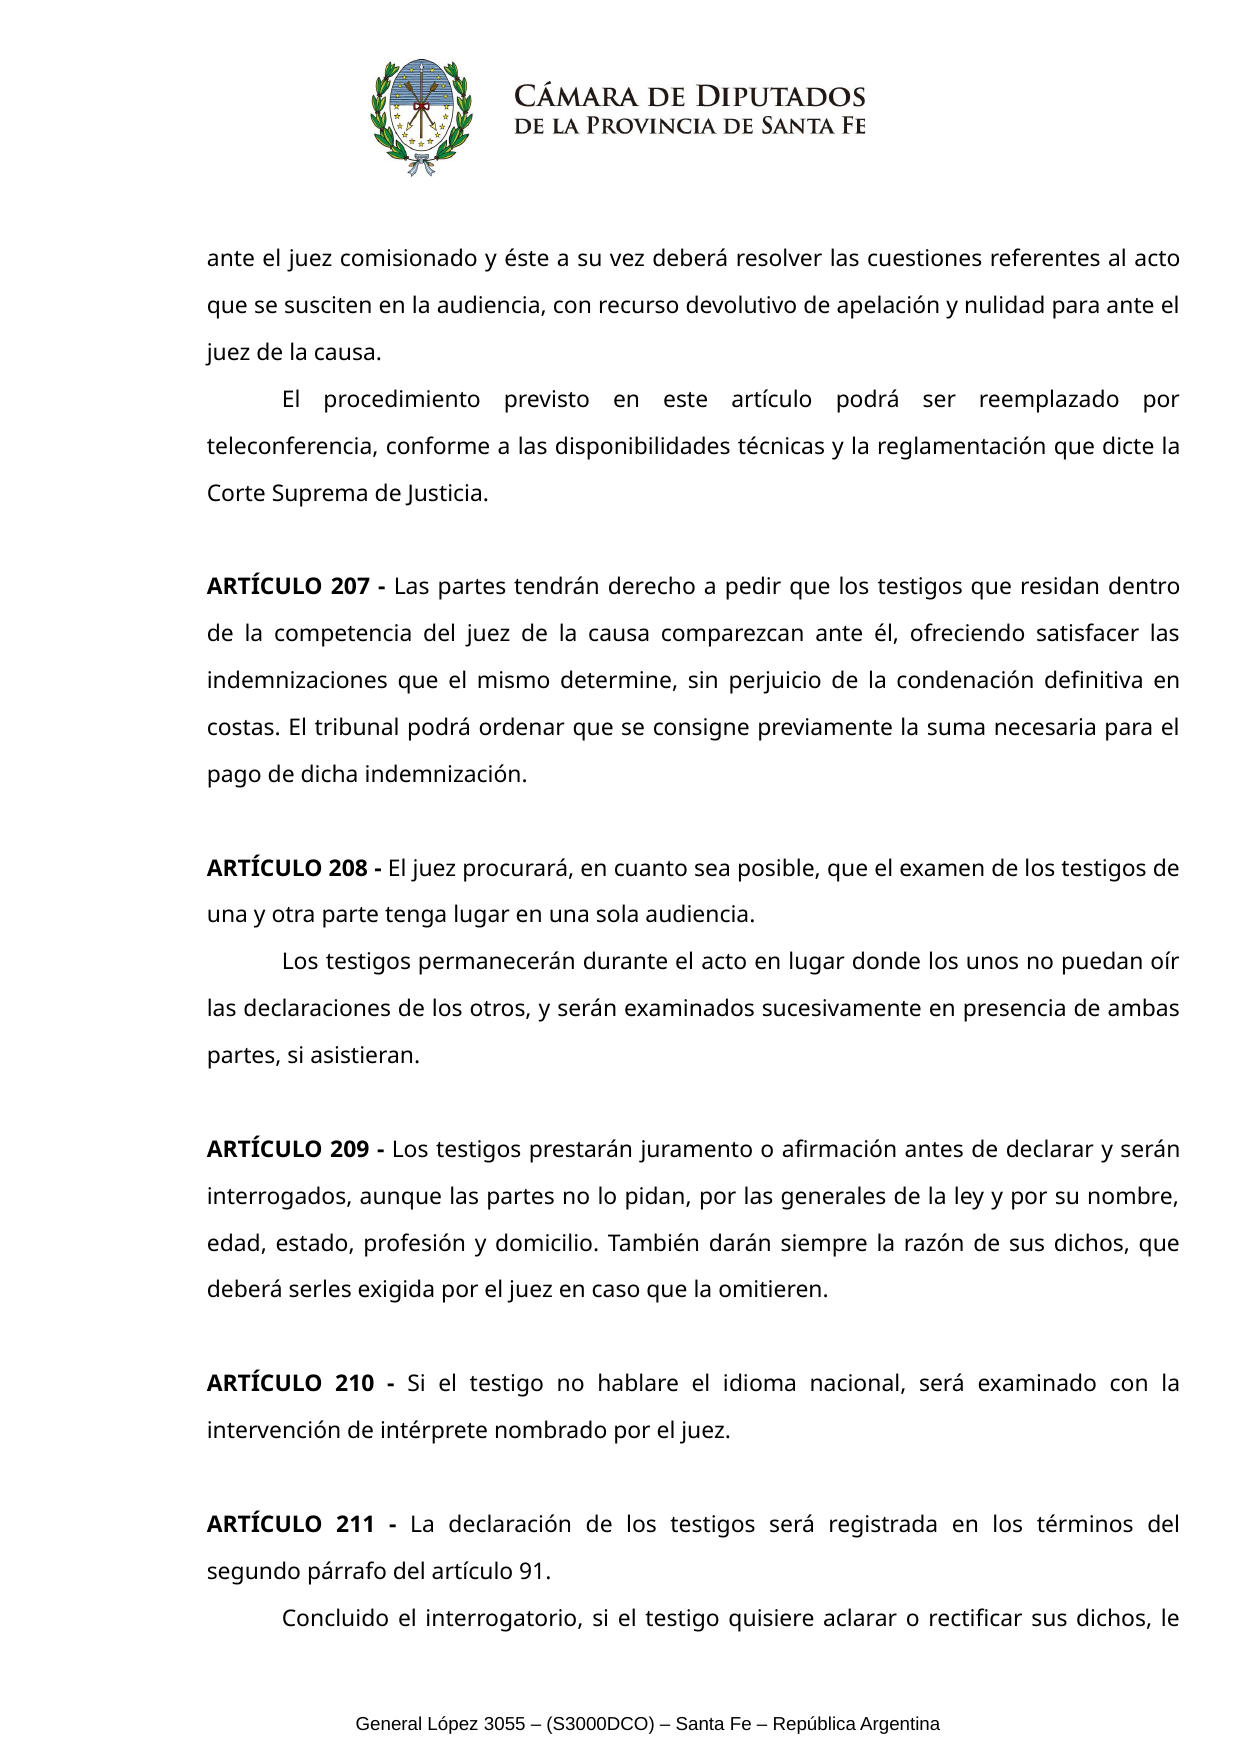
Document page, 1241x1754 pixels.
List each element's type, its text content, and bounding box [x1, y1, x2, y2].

text ARTÍCULO 208 - El juez procurará, en cuanto sea posible, que el examen de los testigos de una y otra parte tenga lugar en una sola audiencia. [207, 852, 1181, 930]
text ARTÍCULO 210 - Si el testigo no hablare el idioma nacional, será examinado con la intervención de intérprete nombrado por el juez. [207, 1367, 1181, 1445]
text Los testigos permanecerán durante el acto en lugar donde los unos no puedan oír las declaraciones de los otros, y serán examinados sucesivamente en presencia de ambas partes, si asistieran. [207, 945, 1181, 1070]
text ARTÍCULO 207 - Las partes tendrán derecho a pedir que los testigos que residan dentro de la competencia del juez de la causa comparezcan ante él, ofreciendo satisfacer las indemnizaciones que el mismo determine, sin perjuicio de la condenación definitiva en costas. El tribunal podrá ordenar que se consigne previamente la suma necesaria para el pago de dicha indemnización. [207, 570, 1181, 789]
text El procedimiento previsto en este artículo podrá ser reemplazado por teleconferencia, conforme a las disponibilidades técnicas y la reglamentación que dicte la Corte Suprema de Justicia. [207, 383, 1181, 508]
text ARTÍCULO 211 - La declaración de los testigos será registrada en los términos del segundo párrafo del artículo 91. [207, 1508, 1181, 1586]
text ante el juez comisionado y éste a su vez deberá resolver las cuestiones referentes al acto que se susciten en la audiencia, con recurso devolutivo de apelación y nulidad para ante el juez de la causa. [207, 242, 1181, 367]
text Concluido el interrogatorio, si el testigo quisiere aclarar o rectificar sus dichos, le [207, 1602, 1181, 1633]
picture [370, 59, 866, 181]
text ARTÍCULO 209 - Los testigos prestarán juramento o afirmación antes de declarar y serán interrogados, aunque las partes no lo pidan, por las generales de la ley y por su nombre, edad, estado, profesión y domicilio. También darán siempre la razón de sus dichos, que deberá serles exigida por el juez en caso que la omitieren. [207, 1133, 1181, 1305]
